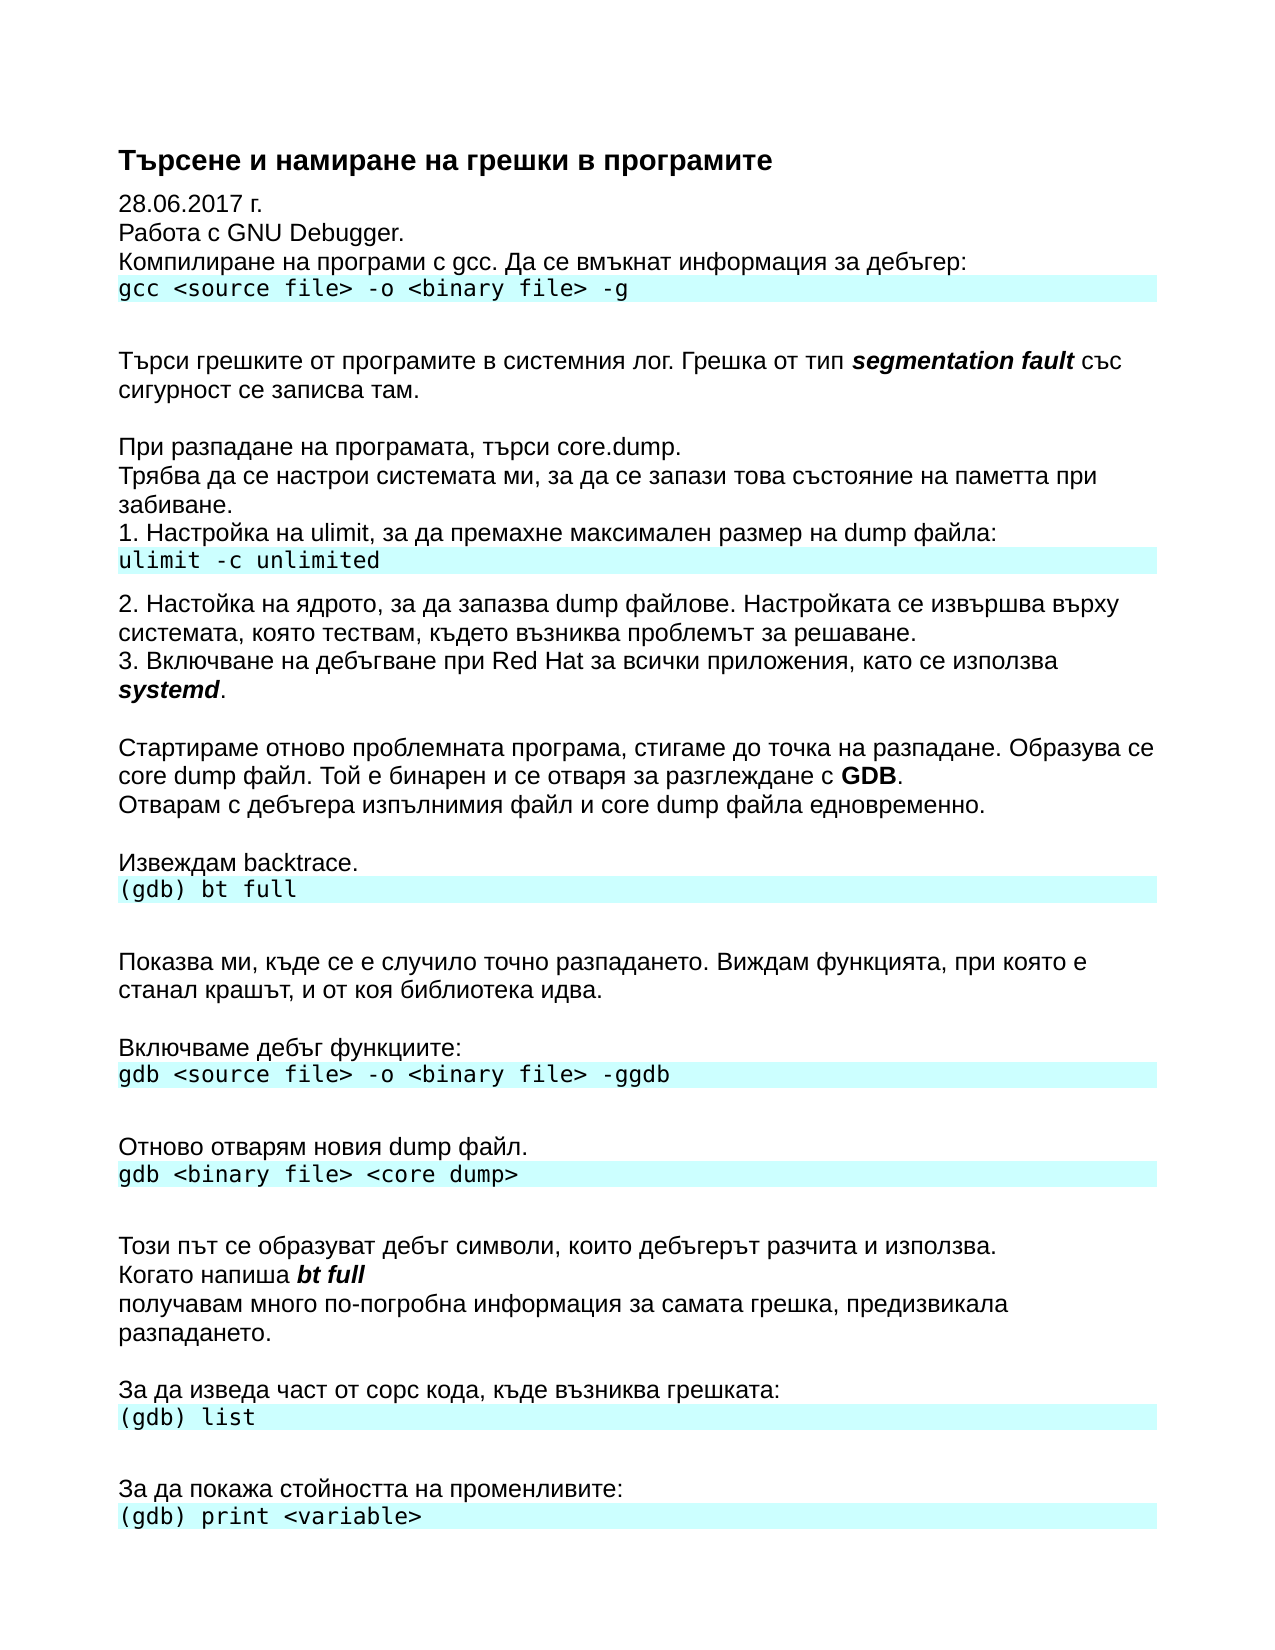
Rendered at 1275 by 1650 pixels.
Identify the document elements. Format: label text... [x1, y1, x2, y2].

text 28.06.2017 г. [118, 189, 1157, 218]
text Стартираме отново проблемната програма, стигаме до точка на разпадане. Образува се core dump файл. Той е бинарен и се отваря за разглеждане с GDB. [118, 732, 1157, 790]
text Работа с GNU Debugger. [118, 218, 1157, 247]
text gdb <binary file> <core dump> [118, 1161, 1157, 1187]
text gdb <source file> -o <binary file> -ggdb [118, 1062, 1157, 1088]
text 2. Настойка на ядрото, за да запазва dump файлове. Настройката се извършва върху системата, която тествам, където възниква проблемът за решаване. [118, 589, 1157, 646]
subtitle Търсене и намиране на грешки в програмите [118, 143, 1157, 177]
text Компилиране на програми с gcc. Да се вмъкнат информация за дебъгер: [118, 247, 1157, 275]
text Показва ми, къде се е случило точно разпадането. Виждам функцията, при която е станал крашът, и от коя библиотека идва. [118, 947, 1157, 1004]
text получавам много по-погробна информация за самата грешка, предизвикала разпадането. [118, 1289, 1157, 1346]
text При разпадане на програмата, търси core.dump. [118, 432, 1157, 461]
text Когато напиша bt full [118, 1260, 1157, 1289]
text Този път се образуват дебъг символи, които дебъгерът разчита и използва. [118, 1231, 1157, 1260]
text (gdb) bt full [118, 876, 1157, 903]
text gcc <source file> -o <binary file> -g [118, 275, 1157, 302]
text 1. Настройка на ulimit, за да премахне максимален размер на dump файла: [118, 518, 1157, 547]
text Извеждам backtrace. [118, 847, 1157, 876]
text Включваме дебъг функциите: [118, 1033, 1157, 1062]
text (gdb) list [118, 1404, 1157, 1430]
text (gdb) print <variable> [118, 1503, 1157, 1529]
text Отново отварям новия dump файл. [118, 1132, 1157, 1161]
text 3. Включване на дебъгване при Red Hat за всички приложения, като се използва systemd. [118, 646, 1157, 704]
text Отварам с дебъгера изпълнимия файл и core dump файла едновременно. [118, 790, 1157, 819]
text Търси грешките от програмите в системния лог. Грешка от тип segmentation fault със сигурност се записва там. [118, 346, 1157, 403]
text За да изведа част от сорс кода, къде възниква грешката: [118, 1375, 1157, 1404]
text ulimit -c unlimited [118, 547, 1157, 574]
text Трябва да се настрои системата ми, за да се запази това състояние на паметта при забиване. [118, 461, 1157, 518]
text За да покажа стойността на променливите: [118, 1474, 1157, 1503]
